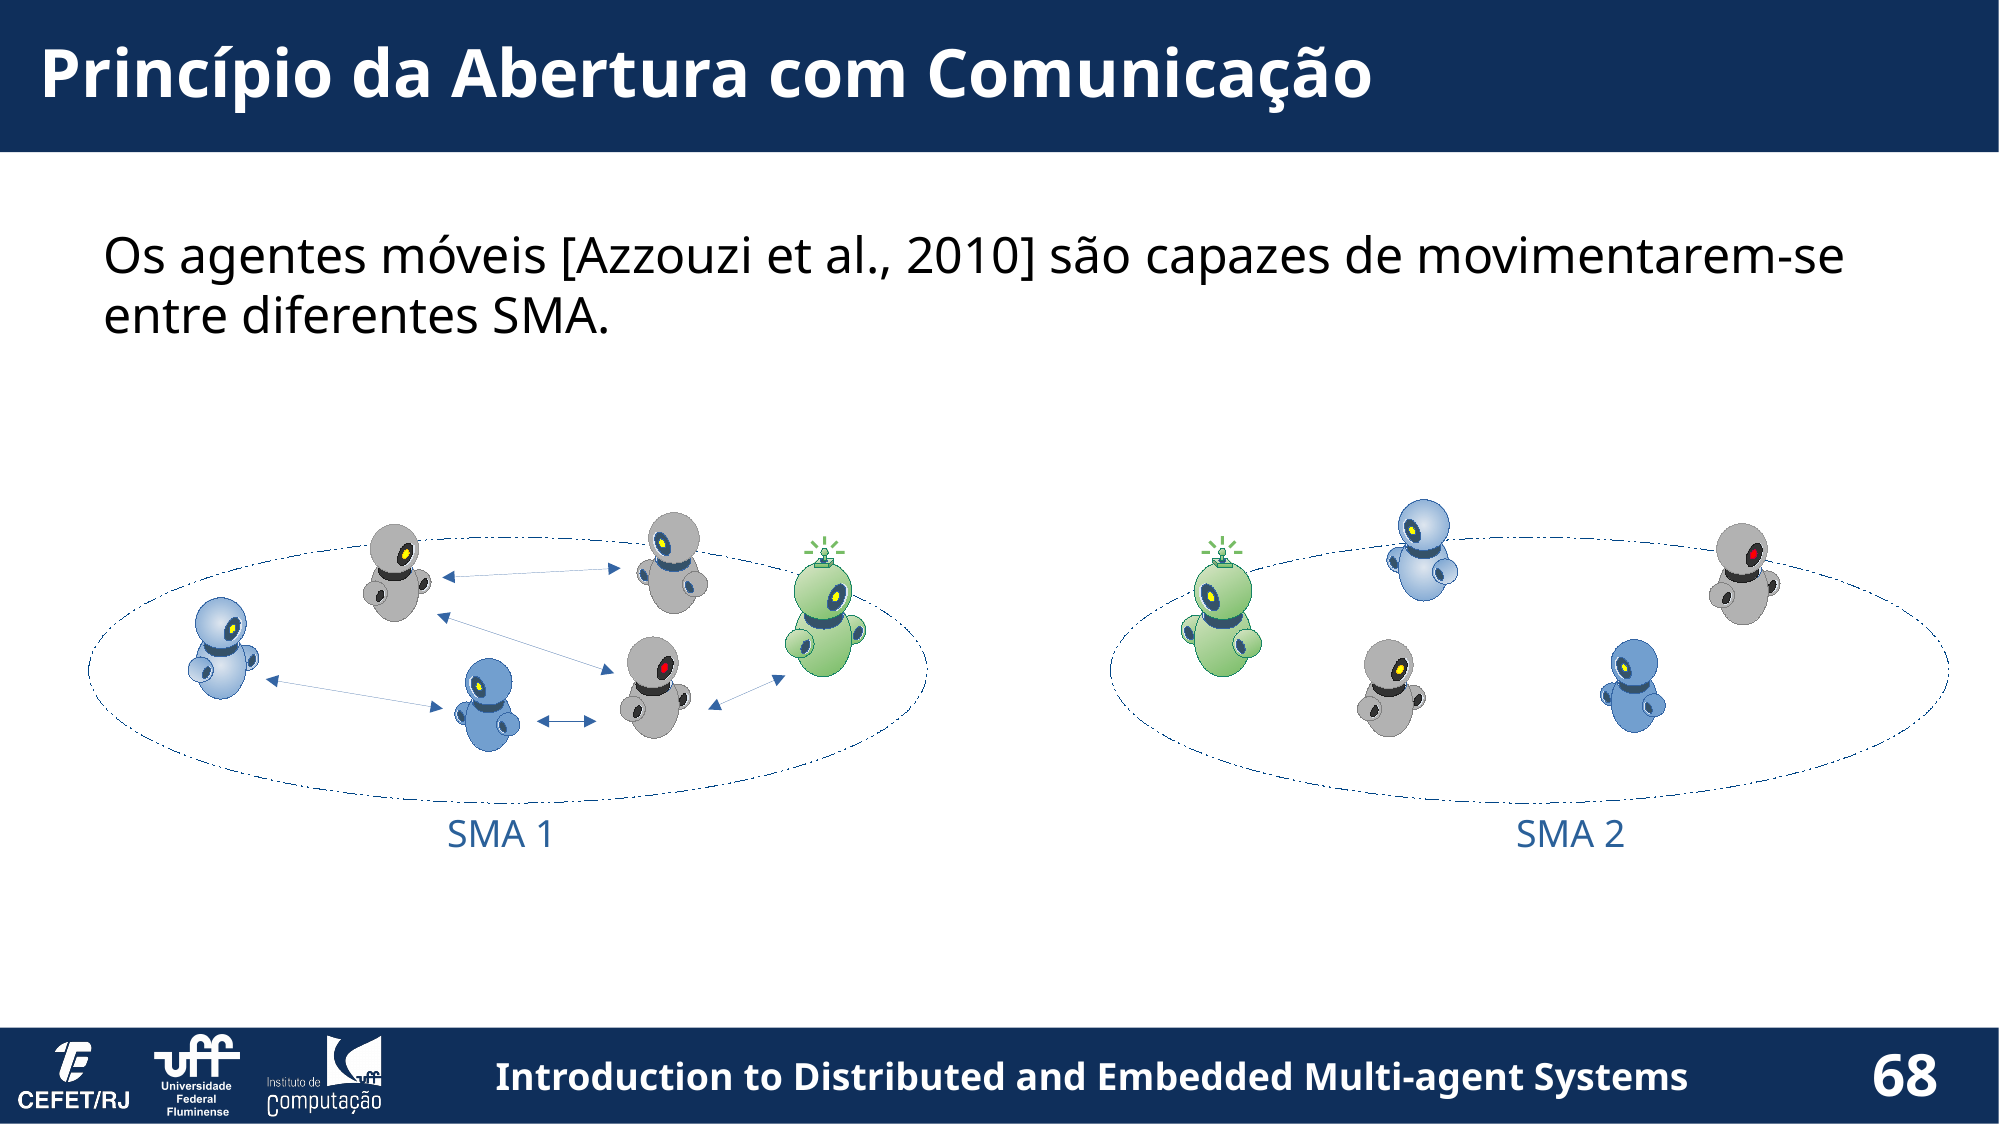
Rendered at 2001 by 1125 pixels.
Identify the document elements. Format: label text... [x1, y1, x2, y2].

picture [18, 1021, 129, 1125]
text_box [1386, 499, 1458, 602]
text_box [188, 597, 259, 700]
picture [153, 1033, 241, 1121]
text_box [820, 548, 829, 563]
text_box [454, 658, 520, 752]
text_box [636, 512, 708, 614]
text_box [785, 560, 866, 677]
text_box [1218, 548, 1226, 563]
text_box SMA 1 [324, 803, 680, 863]
text_box [1600, 639, 1666, 733]
text_box [1709, 523, 1781, 625]
text_box [620, 636, 691, 739]
text_box Princípio da Abertura com Comunicação [25, 23, 1999, 119]
text_box [1181, 560, 1262, 677]
picture [265, 1033, 383, 1117]
text_box [1228, 540, 1237, 549]
text_box [1208, 540, 1217, 549]
text_box [363, 524, 432, 622]
text_box SMA 2 [1393, 803, 1748, 863]
text_box [810, 540, 819, 549]
text_box Os agentes móveis [Azzouzi et al., 2010] são capazes de movimentarem-se entre diferentes SMA. [88, 216, 1947, 352]
text_box [1357, 639, 1426, 737]
text_box [830, 540, 839, 549]
